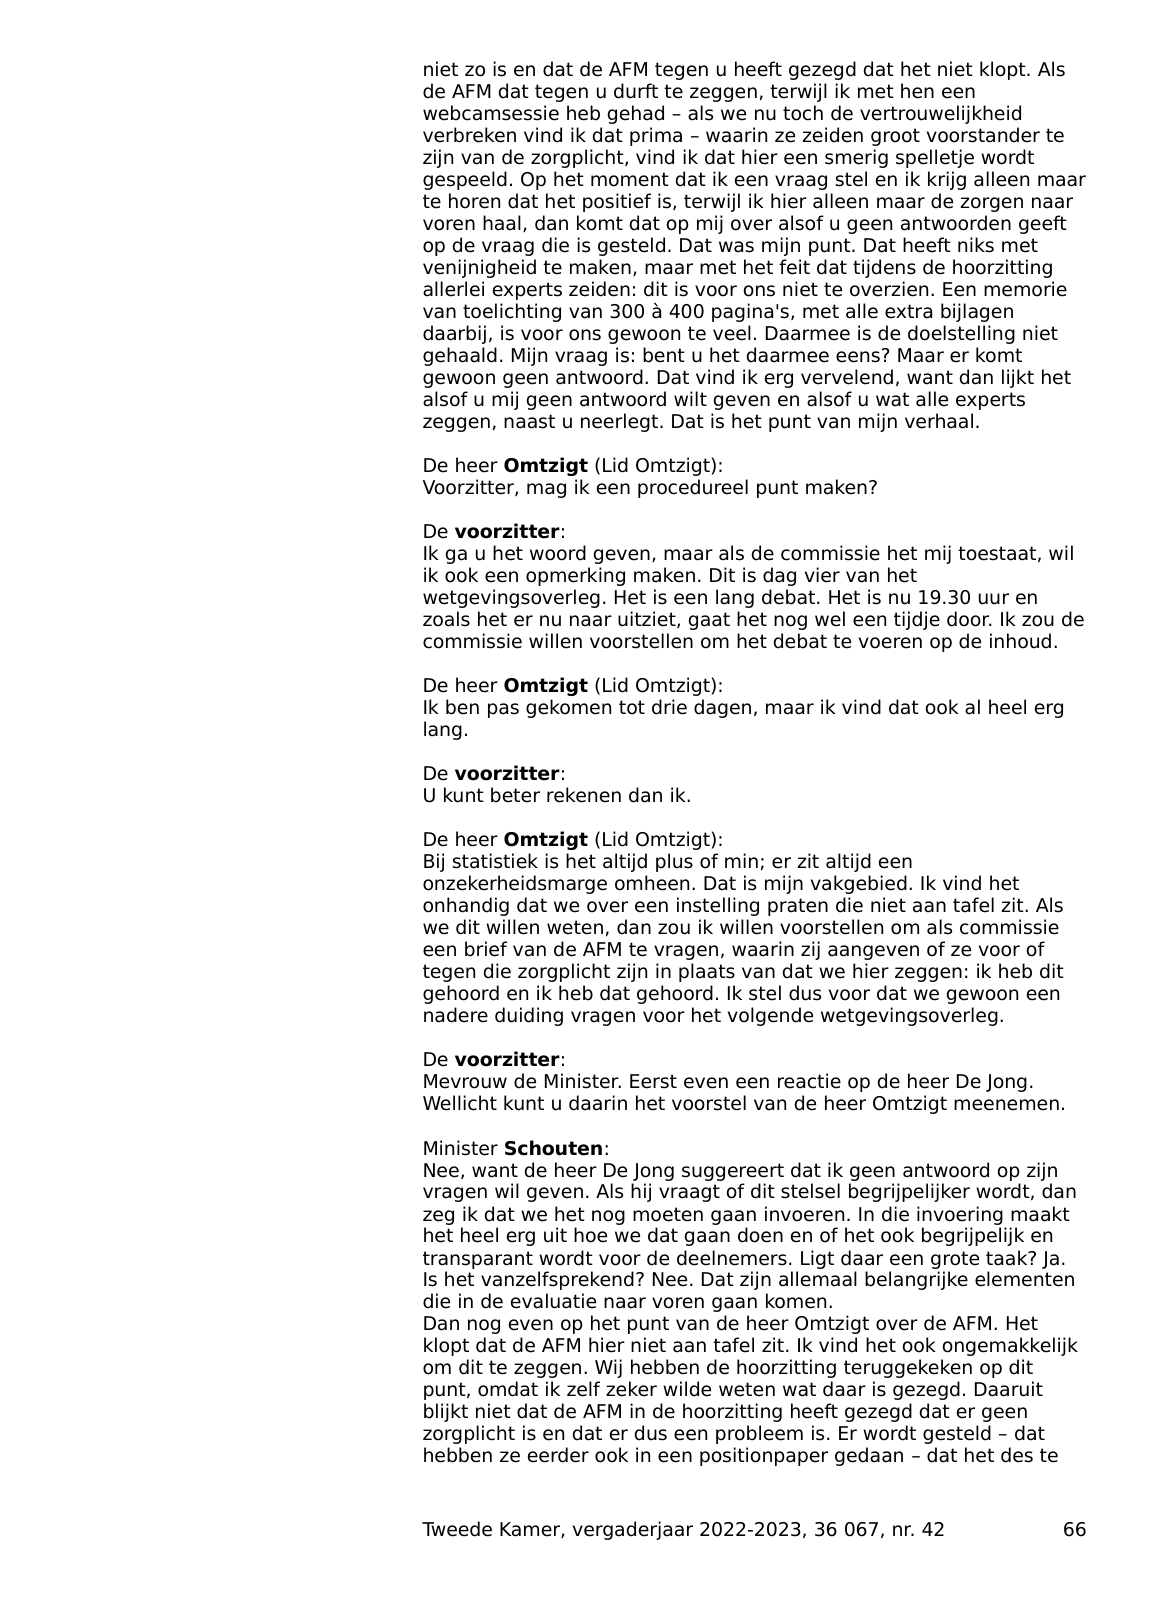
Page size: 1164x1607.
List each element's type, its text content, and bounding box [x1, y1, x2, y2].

text Ik ga u het woord geven, maar als de commissie het mij toestaat, wil ik ook een opmerking maken. Dit is dag vier van het wetgevingsoverleg. Het is een lang debat. Het is nu 19.30 uur en zoals het er nu naar uitziet, gaat het nog wel een tijdje door. Ik zou de commissie willen voorstellen om het debat te voeren op de inhoud. [422, 543, 1087, 653]
text Mevrouw de Minister. Eerst even een reactie op de heer De Jong. Wellicht kunt u daarin het voorstel van de heer Omtzigt meenemen. [422, 1071, 1087, 1115]
text Voorzitter, mag ik een procedureel punt maken? [422, 477, 1087, 499]
text Ik ben pas gekomen tot drie dagen, maar ik vind dat ook al heel erg lang. [422, 697, 1087, 741]
text De voorzitter: [422, 521, 1087, 543]
text niet zo is en dat de AFM tegen u heeft gezegd dat het niet klopt. Als de AFM dat tegen u durft te zeggen, terwijl ik met hen een webcamsessie heb gehad – als we nu toch de vertrouwelijkheid verbreken vind ik dat prima – waarin ze zeiden groot voorstander te zijn van de zorgplicht, vind ik dat hier een smerig spelletje wordt gespeeld. Op het moment dat ik een vraag stel en ik krijg alleen maar te horen dat het positief is, terwijl ik hier alleen maar de zorgen naar voren haal, dan komt dat op mij over alsof u geen antwoorden geeft op de vraag die is gesteld. Dat was mijn punt. Dat heeft niks met venijnigheid te maken, maar met het feit dat tijdens de hoorzitting allerlei experts zeiden: dit is voor ons niet te overzien. Een memorie van toelichting van 300 à 400 pagina's, met alle extra bijlagen daarbij, is voor ons gewoon te veel. Daarmee is de doelstelling niet gehaald. Mijn vraag is: bent u het daarmee eens? Maar er komt gewoon geen antwoord. Dat vind ik erg vervelend, want dan lijkt het alsof u mij geen antwoord wilt geven en alsof u wat alle experts zeggen, naast u neerlegt. Dat is het punt van mijn verhaal. [422, 59, 1087, 433]
text De heer Omtzigt (Lid Omtzigt): [422, 829, 1087, 851]
text Minister Schouten: [422, 1137, 1087, 1159]
text Nee, want de heer De Jong suggereert dat ik geen antwoord op zijn vragen wil geven. Als hij vraagt of dit stelsel begrijpelijker wordt, dan zeg ik dat we het nog moeten gaan invoeren. In die invoering maakt het heel erg uit hoe we dat gaan doen en of het ook begrijpelijk en transparant wordt voor de deelnemers. Ligt daar een grote taak? Ja. Is het vanzelfsprekend? Nee. Dat zijn allemaal belangrijke elementen die in de evaluatie naar voren gaan komen. [422, 1159, 1087, 1313]
text Bij statistiek is het altijd plus of min; er zit altijd een onzekerheidsmarge omheen. Dat is mijn vakgebied. Ik vind het onhandig dat we over een instelling praten die niet aan tafel zit. Als we dit willen weten, dan zou ik willen voorstellen om als commissie een brief van de AFM te vragen, waarin zij aangeven of ze voor of tegen die zorgplicht zijn in plaats van dat we hier zeggen: ik heb dit gehoord en ik heb dat gehoord. Ik stel dus voor dat we gewoon een nadere duiding vragen voor het volgende wetgevingsoverleg. [422, 851, 1087, 1027]
text De heer Omtzigt (Lid Omtzigt): [422, 675, 1087, 697]
text Dan nog even op het punt van de heer Omtzigt over de AFM. Het klopt dat de AFM hier niet aan tafel zit. Ik vind het ook ongemakkelijk om dit te zeggen. Wij hebben de hoorzitting teruggekeken op dit punt, omdat ik zelf zeker wilde weten wat daar is gezegd. Daaruit blijkt niet dat de AFM in de hoorzitting heeft gezegd dat er geen zorgplicht is en dat er dus een probleem is. Er wordt gesteld – dat hebben ze eerder ook in een positionpaper gedaan – dat het des te [422, 1313, 1087, 1467]
text De voorzitter: [422, 763, 1087, 785]
text De heer Omtzigt (Lid Omtzigt): [422, 455, 1087, 477]
text De voorzitter: [422, 1049, 1087, 1071]
text U kunt beter rekenen dan ik. [422, 785, 1087, 807]
